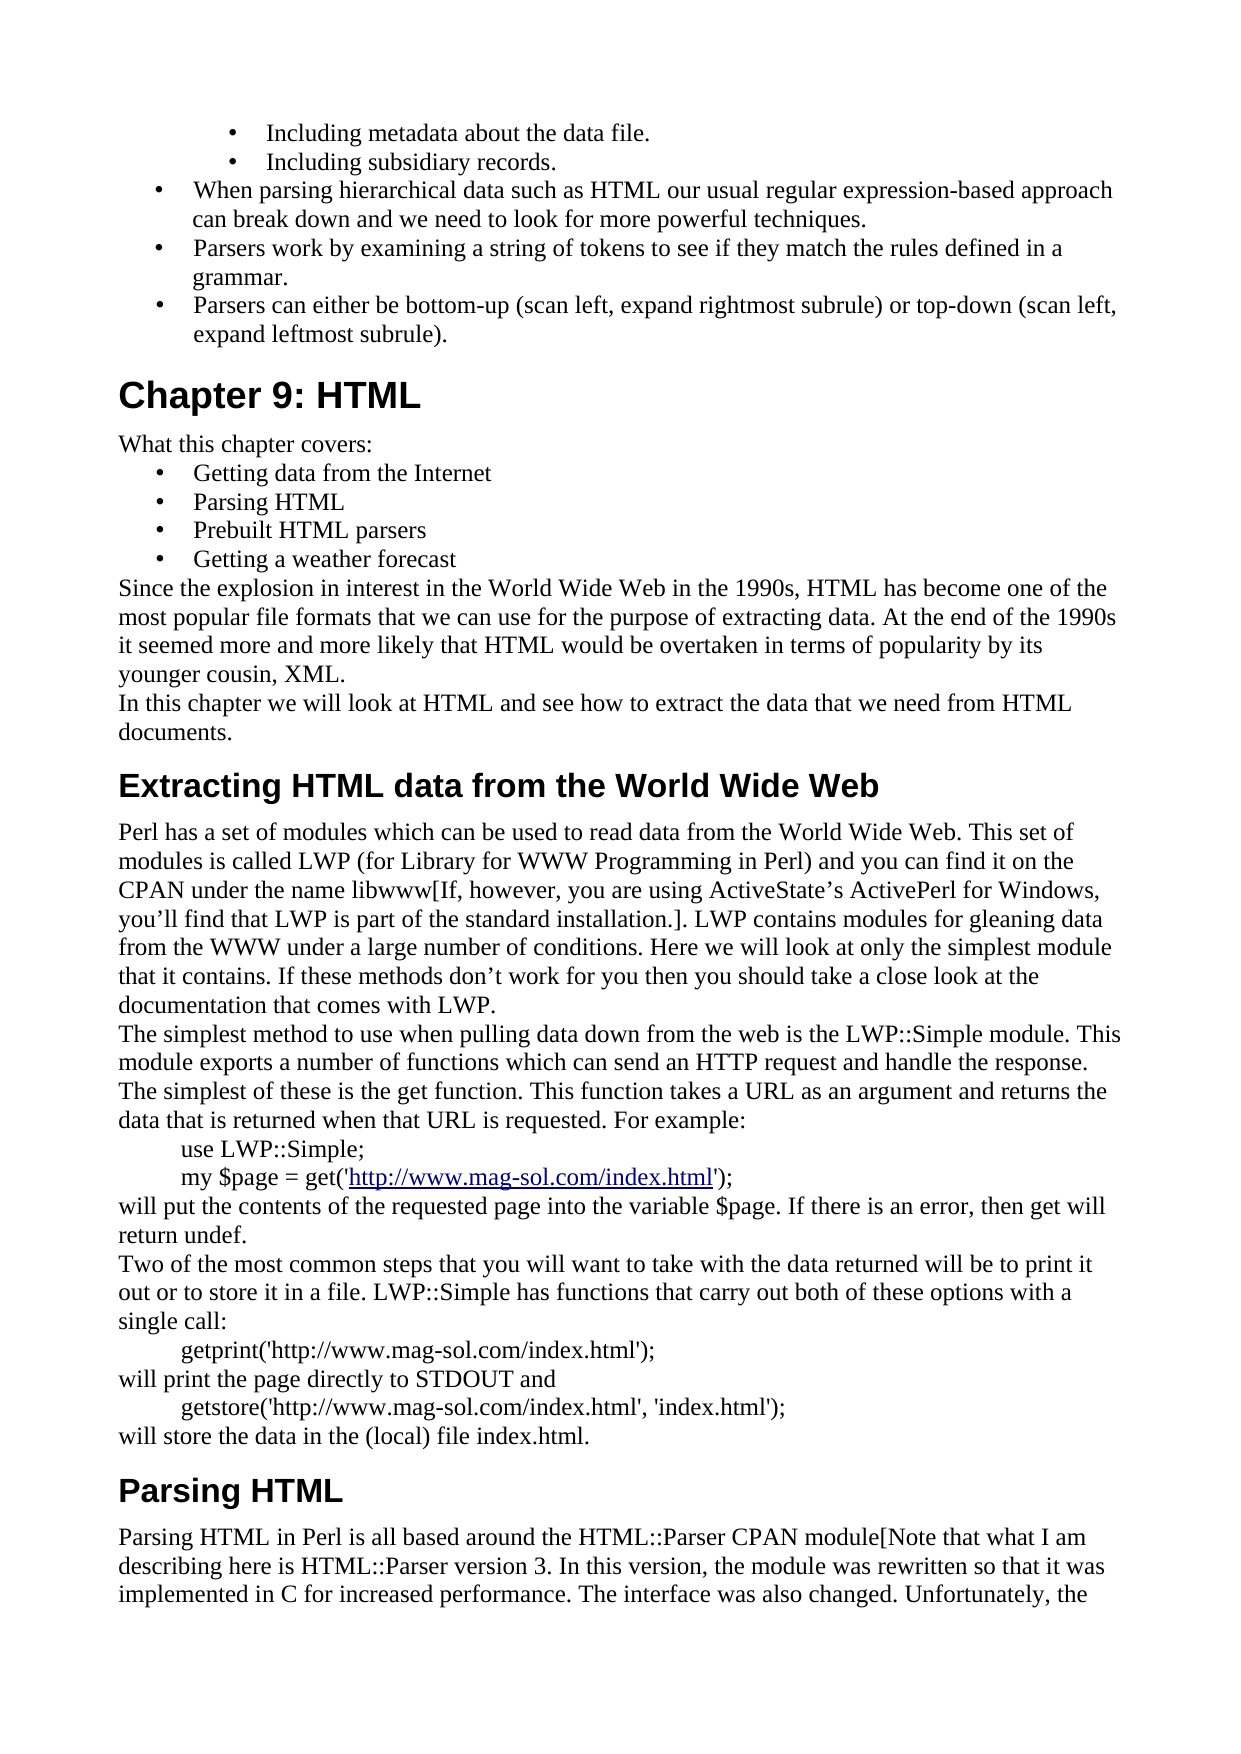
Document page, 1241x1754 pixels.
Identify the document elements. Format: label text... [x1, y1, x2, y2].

list Including subsidiary records. [228, 147, 1122, 176]
text What this chapter covers: [118, 429, 1122, 458]
list Prebuilt HTML parsers [156, 516, 1122, 544]
text my $page = get('http://www.mag-sol.com/index.html'); [118, 1162, 1122, 1191]
list When parsing hierarchical data such as HTML our usual regular expression-based approach can break down and we need to look for more powerful techniques. [154, 176, 1122, 233]
list Getting data from the Internet [156, 458, 1122, 487]
text will print the page directly to STDOUT and [118, 1364, 1122, 1392]
text Two of the most common steps that you will want to take with the data returned will be to print it out or to store it in a file. LWP::Simple has functions that carry out both of these options with a single call: [118, 1249, 1122, 1335]
text Parsing HTML in Perl is all based around the HTML::Parser CPAN module[Note that what I am describing here is HTML::Parser version 3. In this version, the module was rewritten so that it was implemented in C for increased performance. The interface was also changed. Unfortunately, the [118, 1522, 1122, 1608]
text getprint('http://www.mag-sol.com/index.html'); [118, 1335, 1122, 1364]
text Perl has a set of modules which can be used to read data from the World Wide Web. This set of modules is called LWP (for Library for WWW Programming in Perl) and you can find it on the CPAN under the name libwww[If, however, you are using ActiveState’s ActivePerl for Windows, you’ll find that LWP is part of the standard installation.]. LWP contains modules for gleaning data from the WWW under a large number of conditions. Here we will look at only the simplest module that it contains. If these methods don’t work for you then you should take a close look at the documentation that comes with LWP. [118, 817, 1122, 1019]
text The simplest method to use when pulling data down from the web is the LWP::Simple module. This module exports a number of functions which can send an HTTP request and handle the response. The simplest of these is the get function. This function takes a URL as an argument and returns the data that is returned when that URL is requested. For example: [118, 1019, 1122, 1134]
text getstore('http://www.mag-sol.com/index.html', 'index.html'); [118, 1392, 1122, 1421]
list Getting a weather forecast [156, 544, 1122, 573]
text In this chapter we will look at HTML and see how to extract the data that we need from HTML documents. [118, 688, 1122, 746]
text use LWP::Simple; [118, 1134, 1122, 1162]
subtitle Extracting HTML data from the World Wide Web [118, 766, 1122, 805]
subtitle Chapter 9: HTML [118, 373, 1122, 417]
list Parsers work by examining a string of tokens to see if they match the rules defined in a grammar. [154, 233, 1122, 291]
text will store the data in the (local) file index.html. [118, 1421, 1122, 1450]
subtitle Parsing HTML [118, 1471, 1122, 1509]
text will put the contents of the requested page into the variable $page. If there is an error, then get will return undef. [118, 1191, 1122, 1249]
list Parsing HTML [156, 487, 1122, 516]
list Including metadata about the data file. [228, 118, 1122, 147]
text Since the explosion in interest in the World Wide Web in the 1990s, HTML has become one of the most popular file formats that we can use for the purpose of extracting data. At the end of the 1990s it seemed more and more likely that HTML would be overtaken in terms of popularity by its younger cousin, XML. [118, 573, 1122, 688]
list Parsers can either be bottom-up (scan left, expand rightmost subrule) or top-down (scan left, expand leftmost subrule). [156, 291, 1122, 348]
